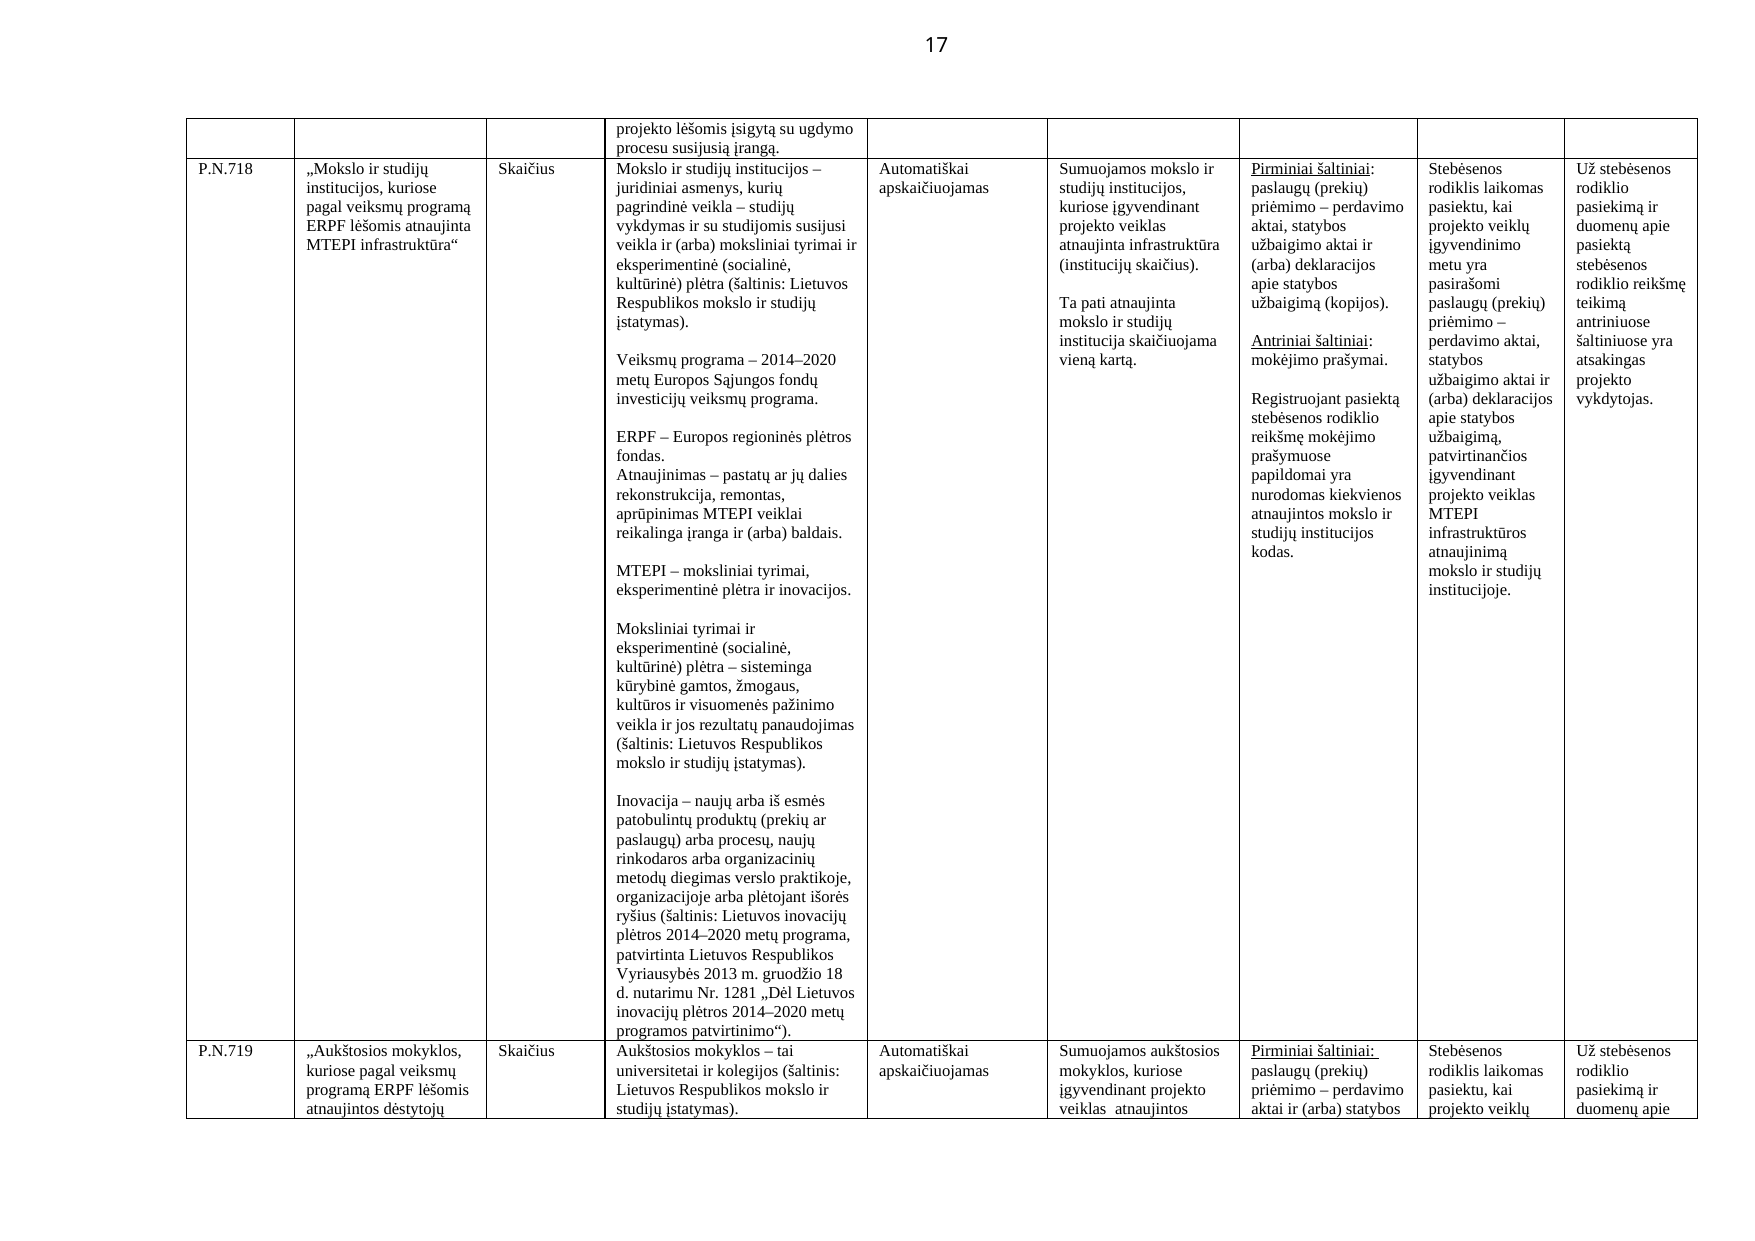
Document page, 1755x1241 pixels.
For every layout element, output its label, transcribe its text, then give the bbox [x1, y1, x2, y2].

table_cell Automatiškai apskaičiuojamas [868, 1041, 1047, 1118]
table_cell Skaičius [487, 1041, 604, 1118]
table_cell P.N.718 [187, 159, 294, 1040]
table_cell [868, 119, 1047, 157]
table_cell [1418, 119, 1564, 157]
table_cell [187, 119, 294, 157]
table_cell Pirminiai šaltiniai: paslaugų (prekių) priėmimo – perdavimo aktai, statybos užbaigimo aktai ir (arba) deklaracijos apie statybos užbaigimą (kopijos). Antriniai šaltiniai: mokėjimo prašymai. Registruojant pasiektą stebėsenos rodiklio reikšmę mokėjimo prašymuose papildomai yra nurodomas kiekvienos atnaujintos mokslo ir studijų institucijos kodas. [1240, 159, 1417, 1040]
table_cell Stebėsenos rodiklis laikomas pasiektu, kai projekto veiklų [1418, 1041, 1564, 1118]
table_cell Automatiškai apskaičiuojamas [868, 159, 1047, 1040]
table_cell Už stebėsenos rodiklio pasiekimą ir duomenų apie [1565, 1041, 1697, 1118]
table_cell [1565, 119, 1697, 157]
table_cell [295, 119, 486, 157]
table_cell Mokslo ir studijų institucijos – juridiniai asmenys, kurių pagrindinė veikla – studijų vykdymas ir su studijomis susijusi veikla ir (arba) moksliniai tyrimai ir eksperimentinė (socialinė, kultūrinė) plėtra (šaltinis: Lietuvos Respublikos mokslo ir studijų įstatymas). Veiksmų programa – 2014–2020 metų Europos Sąjungos fondų investicijų veiksmų programa. ERPF – Europos regioninės plėtros fondas. Atnaujinimas – pastatų ar jų dalies rekonstrukcija, remontas, aprūpinimas MTEPI veiklai reikalinga įranga ir (arba) baldais. MTEPI – moksliniai tyrimai, eksperimentinė plėtra ir inovacijos. Moksliniai tyrimai ir eksperimentinė (socialinė, kultūrinė) plėtra – sisteminga kūrybinė gamtos, žmogaus, kultūros ir visuomenės pažinimo veikla ir jos rezultatų panaudojimas (šaltinis: Lietuvos Respublikos mokslo ir studijų įstatymas). Inovacija – naujų arba iš esmės patobulintų produktų (prekių ar paslaugų) arba procesų, naujų rinkodaros arba organizacinių metodų diegimas verslo praktikoje, organizacijoje arba plėtojant išorės ryšius (šaltinis: Lietuvos inovacijų plėtros 2014–2020 metų programa, patvirtinta Lietuvos Respublikos Vyriausybės 2013 m. gruodžio 18 d. nutarimu Nr. 1281 „Dėl Lietuvos inovacijų plėtros 2014–2020 metų programos patvirtinimo“). [606, 159, 867, 1040]
table_cell projekto lėšomis įsigytą su ugdymo procesu susijusią įrangą. [606, 119, 867, 157]
table_cell „Aukštosios mokyklos, kuriose pagal veiksmų programą ERPF lėšomis atnaujintos dėstytojų [295, 1041, 486, 1118]
table_cell Stebėsenos rodiklis laikomas pasiektu, kai projekto veiklų įgyvendinimo metu yra pasirašomi paslaugų (prekių) priėmimo – perdavimo aktai, statybos užbaigimo aktai ir (arba) deklaracijos apie statybos užbaigimą, patvirtinančios įgyvendinant projekto veiklas MTEPI infrastruktūros atnaujinimą mokslo ir studijų institucijoje. [1418, 159, 1564, 1040]
table_cell Aukštosios mokyklos – tai universitetai ir kolegijos (šaltinis: Lietuvos Respublikos mokslo ir studijų įstatymas). [606, 1041, 867, 1118]
table_cell Sumuojamos mokslo ir studijų institucijos, kuriose įgyvendinant projekto veiklas atnaujinta infrastruktūra (institucijų skaičius). Ta pati atnaujinta mokslo ir studijų institucija skaičiuojama vieną kartą. [1048, 159, 1239, 1040]
table_cell P.N.719 [187, 1041, 294, 1118]
table_cell Pirminiai šaltiniai: paslaugų (prekių) priėmimo – perdavimo aktai ir (arba) statybos [1240, 1041, 1417, 1118]
table_cell [487, 119, 604, 157]
table_cell „Mokslo ir studijų institucijos, kuriose pagal veiksmų programą ERPF lėšomis atnaujinta MTEPI infrastruktūra“ [295, 159, 486, 1040]
table_cell Sumuojamos aukštosios mokyklos, kuriose įgyvendinant projekto veiklas atnaujintos [1048, 1041, 1239, 1118]
table_cell [1048, 119, 1239, 157]
table_cell Už stebėsenos rodiklio pasiekimą ir duomenų apie pasiektą stebėsenos rodiklio reikšmę teikimą antriniuose šaltiniuose yra atsakingas projekto vykdytojas. [1565, 159, 1697, 1040]
table_cell Skaičius [487, 159, 604, 1040]
table_cell [1240, 119, 1417, 157]
